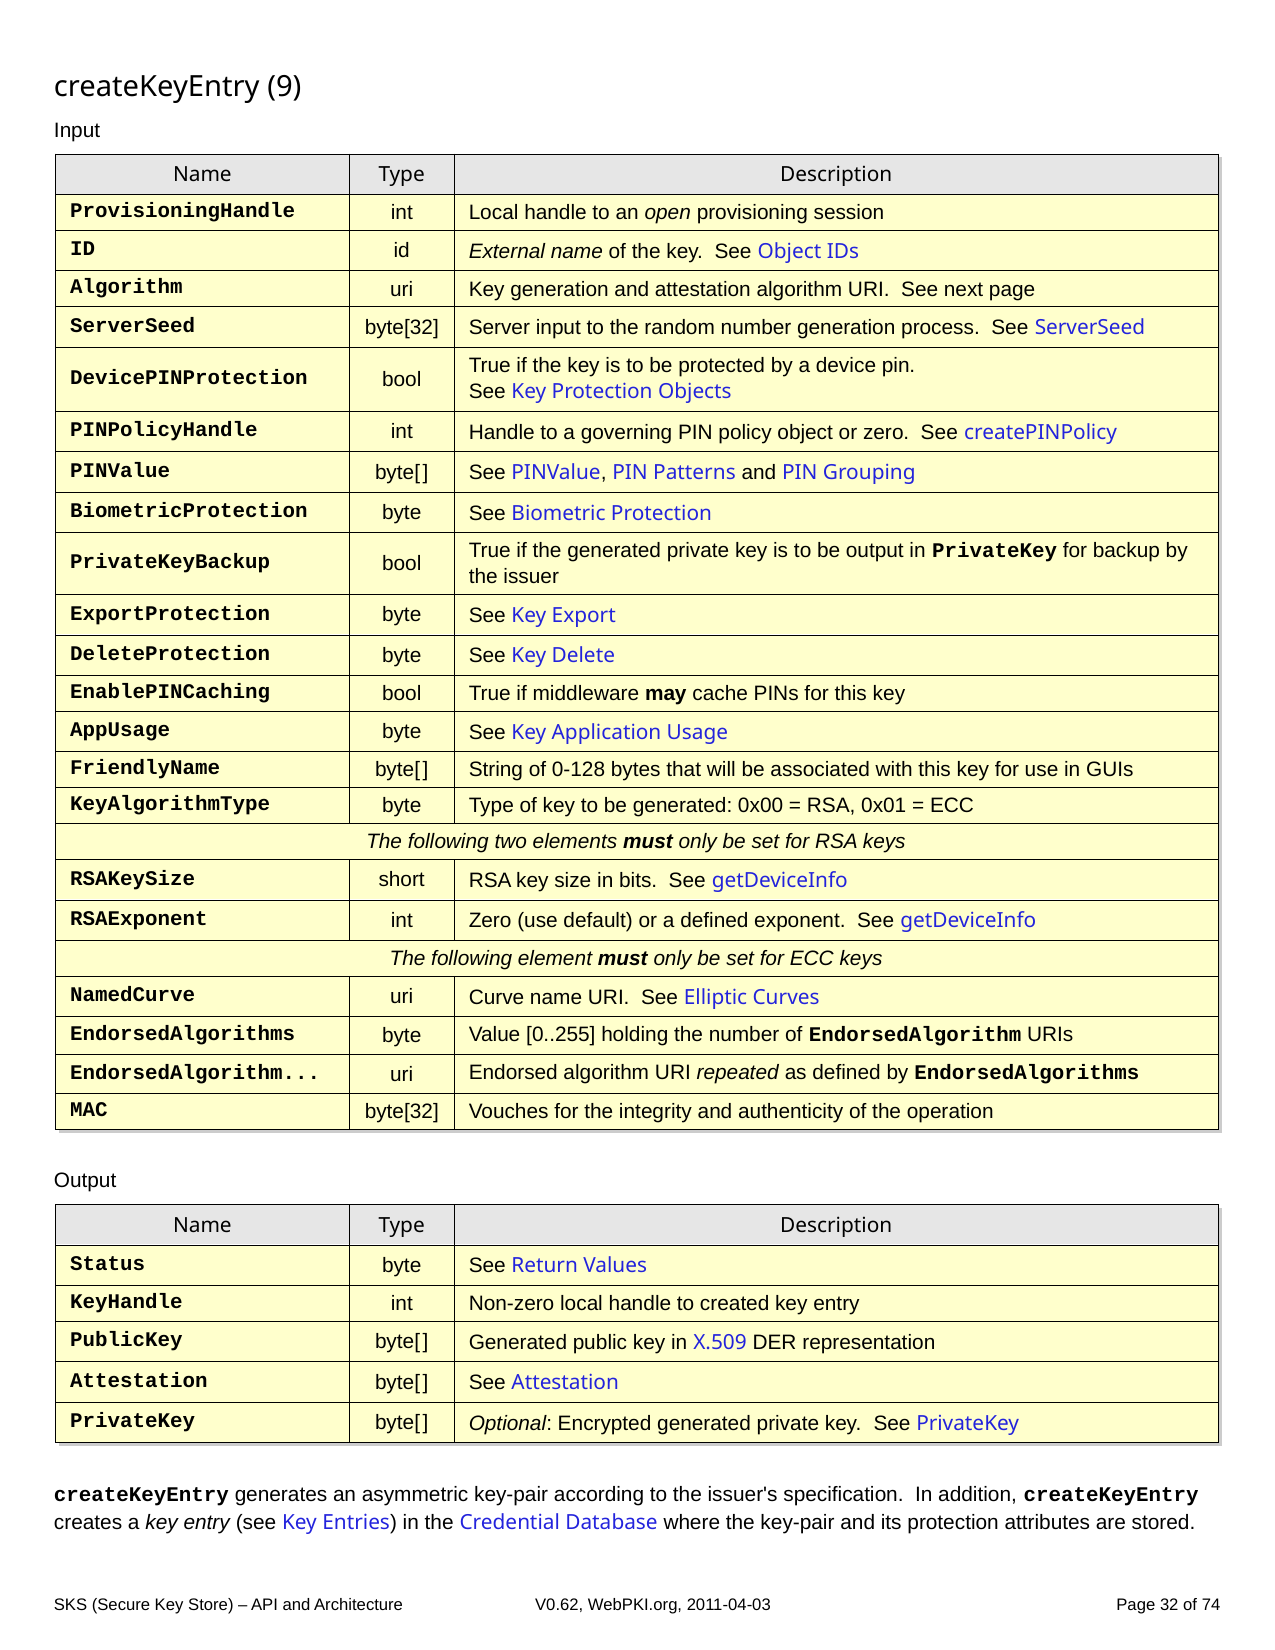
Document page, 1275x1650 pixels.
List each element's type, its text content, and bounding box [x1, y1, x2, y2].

table_cell bool [350, 348, 454, 411]
table_cell See Key Export [455, 595, 1218, 634]
table_cell int [350, 412, 454, 451]
table_cell byte⁮[ ] [350, 452, 454, 492]
table_cell KeyAlgorithmType [56, 788, 349, 823]
table_cell byte [350, 493, 454, 532]
table_header Description [455, 1205, 1218, 1244]
table_cell id [350, 231, 454, 270]
table_cell ID [56, 231, 349, 270]
table_cell AppUsage [56, 712, 349, 751]
text Input [54, 118, 1221, 142]
table_cell External name of the key. See Object IDs [455, 231, 1218, 270]
table_cell KeyHandle [56, 1286, 349, 1321]
table_cell byte [350, 712, 454, 751]
table_cell DeleteProtection [56, 636, 349, 675]
table_cell PINPolicyHandle [56, 412, 349, 451]
table_header Name [56, 155, 349, 194]
table_cell byte [350, 788, 454, 823]
table_cell byte⁮[32] [350, 1094, 454, 1129]
table_cell See Attestation [455, 1362, 1218, 1402]
table_cell NamedCurve [56, 977, 349, 1016]
table_cell Generated public key in X.509 DER representation [455, 1322, 1218, 1361]
table_header Name [56, 1205, 349, 1244]
table_cell int [350, 1286, 454, 1321]
table_cell Zero (use default) or a defined exponent. See getDeviceInfo [455, 901, 1218, 940]
table_cell Handle to a governing PIN policy object or zero. See createPINPolicy [455, 412, 1218, 451]
table_cell ProvisioningHandle [56, 195, 349, 230]
table_cell See Key Delete [455, 636, 1218, 675]
table_cell The following two elements must only be set for RSA keys [56, 824, 1218, 859]
table_header Description [455, 155, 1218, 194]
text Output [54, 1168, 1221, 1192]
table_cell EnablePINCaching [56, 676, 349, 711]
table_cell byte⁮[ ] [350, 1322, 454, 1361]
table_cell uri [350, 1055, 454, 1093]
table_cell BiometricProtection [56, 493, 349, 532]
table_cell Status [56, 1246, 349, 1285]
table_cell True if the key is to be protected by a device pin. See Key Protection Objects [455, 348, 1218, 411]
table_cell MAC [56, 1094, 349, 1129]
table_cell DevicePINProtection [56, 348, 349, 411]
table_cell RSAExponent [56, 901, 349, 940]
table_cell byte⁮[ ] [350, 1403, 454, 1442]
table_cell int [350, 901, 454, 940]
table_cell ExportProtection [56, 595, 349, 634]
table_cell bool [350, 676, 454, 711]
table_cell byte⁮[ ] [350, 752, 454, 787]
table_cell See Biometric Protection [455, 493, 1218, 532]
table_cell int [350, 195, 454, 230]
table_cell PublicKey [56, 1322, 349, 1361]
table_cell uri [350, 271, 454, 306]
table_cell EndorsedAlgorithms [56, 1017, 349, 1054]
table_cell byte [350, 595, 454, 634]
table_cell Non-zero local handle to created key entry [455, 1286, 1218, 1321]
table_cell byte⁮[32] [350, 307, 454, 347]
table_cell String of 0-128 bytes that will be associated with this key for use in GUIs [455, 752, 1218, 787]
table_cell See Return Values [455, 1246, 1218, 1285]
table_cell Server input to the random number generation process. See ServerSeed [455, 307, 1218, 347]
table_cell PINValue [56, 452, 349, 492]
table_cell EndorsedAlgorithm... [56, 1055, 349, 1093]
table_cell Value [0..255] holding the number of EndorsedAlgorithm URIs [455, 1017, 1218, 1054]
table_cell byte⁮[ ] [350, 1362, 454, 1402]
table_cell bool [350, 533, 454, 594]
table_cell Type of key to be generated: 0x00 = RSA, 0x01 = ECC [455, 788, 1218, 823]
table_cell See Key Application Usage [455, 712, 1218, 751]
table_cell byte [350, 1246, 454, 1285]
table_cell uri [350, 977, 454, 1016]
table_cell Optional: Encrypted generated private key. See PrivateKey [455, 1403, 1218, 1442]
table_cell True if middleware may cache PINs for this key [455, 676, 1218, 711]
table_cell short [350, 860, 454, 899]
table_cell Curve name URI. See Elliptic Curves [455, 977, 1218, 1016]
text createKeyEntry generates an asymmetric key-pair according to the issuer's specification. In addition, createKeyEntry creates a key entry (see Key Entries) in the Credential Database where the key-pair and its protection attributes are stored. [54, 1481, 1221, 1536]
table_cell True if the generated private key is to be output in PrivateKey for backup by the issuer [455, 533, 1218, 594]
table_cell RSAKeySize [56, 860, 349, 899]
table_cell Algorithm [56, 271, 349, 306]
table_cell byte [350, 1017, 454, 1054]
table_header Type [350, 155, 454, 194]
table_cell byte [350, 636, 454, 675]
table_cell RSA key size in bits. See getDeviceInfo [455, 860, 1218, 899]
table_cell Local handle to an open provisioning session [455, 195, 1218, 230]
table_cell Endorsed algorithm URI repeated as defined by EndorsedAlgorithms [455, 1055, 1218, 1093]
table_cell PrivateKey [56, 1403, 349, 1442]
subtitle createKeyEntry (9) [54, 66, 1221, 105]
table_cell Attestation [56, 1362, 349, 1402]
table_cell Key generation and attestation algorithm URI. See next page [455, 271, 1218, 306]
table_cell FriendlyName [56, 752, 349, 787]
table_cell ServerSeed [56, 307, 349, 347]
table_cell The following element must only be set for ECC keys [56, 941, 1218, 976]
table_header Type [350, 1205, 454, 1244]
table_cell Vouches for the integrity and authenticity of the operation [455, 1094, 1218, 1129]
table_cell PrivateKeyBackup [56, 533, 349, 594]
table_cell See PINValue, PIN Patterns and PIN Grouping [455, 452, 1218, 492]
